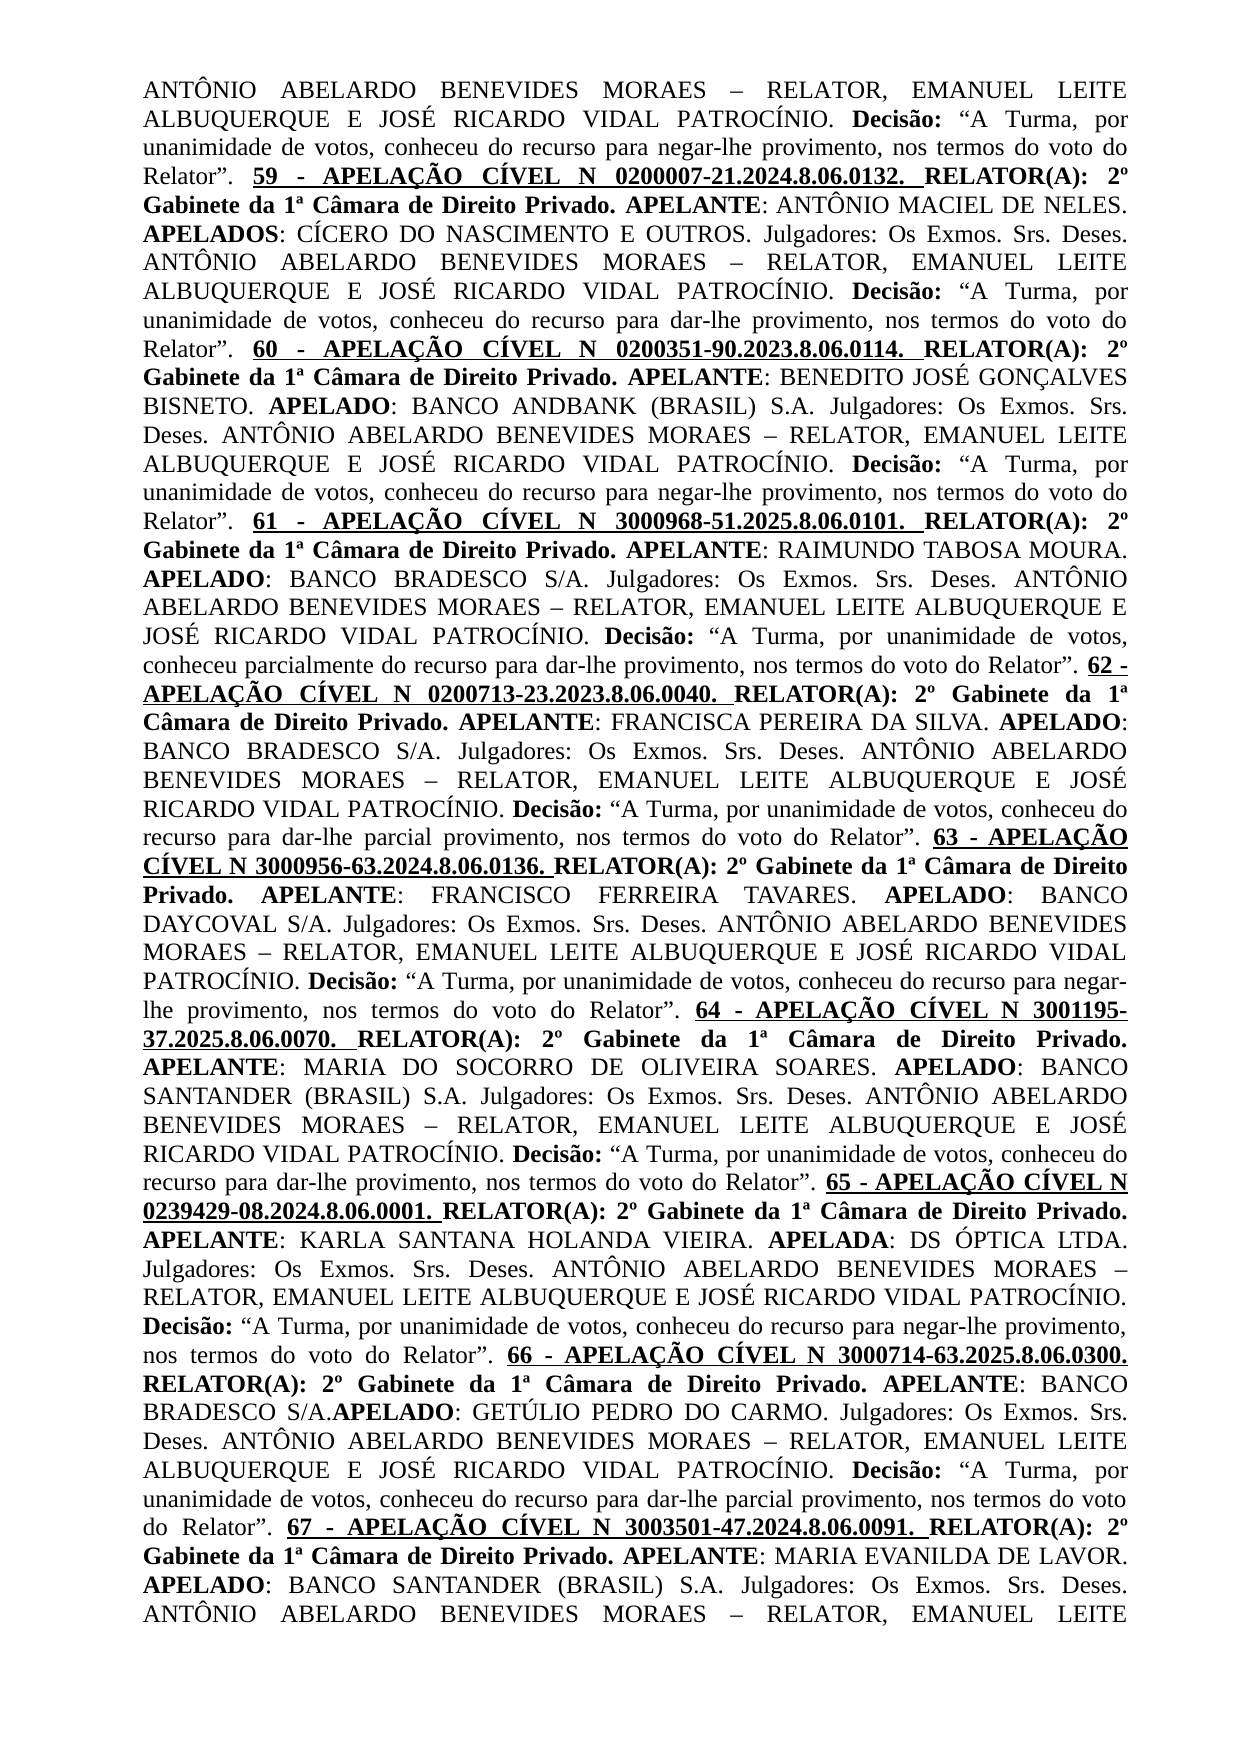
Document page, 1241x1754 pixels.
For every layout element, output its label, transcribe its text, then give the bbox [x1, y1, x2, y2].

text ANTÔNIO ABELARDO BENEVIDES MORAES – RELATOR, EMANUEL LEITE ALBUQUERQUE E JOSÉ RICARDO VIDAL PATROCÍNIO. Decisão: “A Turma, por unanimidade de votos, conheceu do recurso para negar-lhe provimento, nos termos do voto do Relator”. 59 - APELAÇÃO CÍVEL N 0200007-21.2024.8.06.0132. RELATOR(A): 2º Gabinete da 1ª Câmara de Direito Privado. APELANTE: ANTÔNIO MACIEL DE NELES. APELADOS: CÍCERO DO NASCIMENTO E OUTROS. Julgadores: Os Exmos. Srs. Deses. ANTÔNIO ABELARDO BENEVIDES MORAES – RELATOR, EMANUEL LEITE ALBUQUERQUE E JOSÉ RICARDO VIDAL PATROCÍNIO. Decisão: “A Turma, por unanimidade de votos, conheceu do recurso para dar-lhe provimento, nos termos do voto do Relator”. 60 - APELAÇÃO CÍVEL N 0200351-90.2023.8.06.0114. RELATOR(A): 2º Gabinete da 1ª Câmara de Direito Privado. APELANTE: BENEDITO JOSÉ GONÇALVES BISNETO. APELADO: BANCO ANDBANK (BRASIL) S.A. Julgadores: Os Exmos. Srs. Deses. ANTÔNIO ABELARDO BENEVIDES MORAES – RELATOR, EMANUEL LEITE ALBUQUERQUE E JOSÉ RICARDO VIDAL PATROCÍNIO. Decisão: “A Turma, por unanimidade de votos, conheceu do recurso para negar-lhe provimento, nos termos do voto do Relator”. 61 - APELAÇÃO CÍVEL N 3000968-51.2025.8.06.0101. RELATOR(A): 2º Gabinete da 1ª Câmara de Direito Privado. APELANTE: RAIMUNDO TABOSA MOURA. APELADO: BANCO BRADESCO S/A. Julgadores: Os Exmos. Srs. Deses. ANTÔNIO ABELARDO BENEVIDES MORAES – RELATOR, EMANUEL LEITE ALBUQUERQUE E JOSÉ RICARDO VIDAL PATROCÍNIO. Decisão: “A Turma, por unanimidade de votos, conheceu parcialmente do recurso para dar-lhe provimento, nos termos do voto do Relator”. 62 - APELAÇÃO CÍVEL N 0200713-23.2023.8.06.0040. RELATOR(A): 2º Gabinete da 1ª Câmara de Direito Privado. APELANTE: FRANCISCA PEREIRA DA SILVA. APELADO: BANCO BRADESCO S/A. Julgadores: Os Exmos. Srs. Deses. ANTÔNIO ABELARDO BENEVIDES MORAES – RELATOR, EMANUEL LEITE ALBUQUERQUE E JOSÉ RICARDO VIDAL PATROCÍNIO. Decisão: “A Turma, por unanimidade de votos, conheceu do recurso para dar-lhe parcial provimento, nos termos do voto do Relator”. 63 - APELAÇÃO CÍVEL N 3000956-63.2024.8.06.0136. RELATOR(A): 2º Gabinete da 1ª Câmara de Direito Privado. APELANTE: FRANCISCO FERREIRA TAVARES. APELADO: BANCO DAYCOVAL S/A. Julgadores: Os Exmos. Srs. Deses. ANTÔNIO ABELARDO BENEVIDES MORAES – RELATOR, EMANUEL LEITE ALBUQUERQUE E JOSÉ RICARDO VIDAL PATROCÍNIO. Decisão: “A Turma, por unanimidade de votos, conheceu do recurso para negar-lhe provimento, nos termos do voto do Relator”. 64 - APELAÇÃO CÍVEL N 3001195-37.2025.8.06.0070. RELATOR(A): 2º Gabinete da 1ª Câmara de Direito Privado. APELANTE: MARIA DO SOCORRO DE OLIVEIRA SOARES. APELADO: BANCO SANTANDER (BRASIL) S.A. Julgadores: Os Exmos. Srs. Deses. ANTÔNIO ABELARDO BENEVIDES MORAES – RELATOR, EMANUEL LEITE ALBUQUERQUE E JOSÉ RICARDO VIDAL PATROCÍNIO. Decisão: “A Turma, por unanimidade de votos, conheceu do recurso para dar-lhe provimento, nos termos do voto do Relator”. 65 - APELAÇÃO CÍVEL N 0239429-08.2024.8.06.0001. RELATOR(A): 2º Gabinete da 1ª Câmara de Direito Privado. APELANTE: KARLA SANTANA HOLANDA VIEIRA. APELADA: DS ÓPTICA LTDA. Julgadores: Os Exmos. Srs. Deses. ANTÔNIO ABELARDO BENEVIDES MORAES – RELATOR, EMANUEL LEITE ALBUQUERQUE E JOSÉ RICARDO VIDAL PATROCÍNIO. Decisão: “A Turma, por unanimidade de votos, conheceu do recurso para negar-lhe provimento, nos termos do voto do Relator”. 66 - APELAÇÃO CÍVEL N 3000714-63.2025.8.06.0300. RELATOR(A): 2º Gabinete da 1ª Câmara de Direito Privado. APELANTE: BANCO BRADESCO S/A.APELADO: GETÚLIO PEDRO DO CARMO. Julgadores: Os Exmos. Srs. Deses. ANTÔNIO ABELARDO BENEVIDES MORAES – RELATOR, EMANUEL LEITE ALBUQUERQUE E JOSÉ RICARDO VIDAL PATROCÍNIO. Decisão: “A Turma, por unanimidade de votos, conheceu do recurso para dar-lhe parcial provimento, nos termos do voto do Relator”. 67 - APELAÇÃO CÍVEL N 3003501-47.2024.8.06.0091. RELATOR(A): 2º Gabinete da 1ª Câmara de Direito Privado. APELANTE: MARIA EVANILDA DE LAVOR. APELADO: BANCO SANTANDER (BRASIL) S.A. Julgadores: Os Exmos. Srs. Deses. ANTÔNIO ABELARDO BENEVIDES MORAES – RELATOR, EMANUEL LEITE [143, 75, 1128, 1627]
